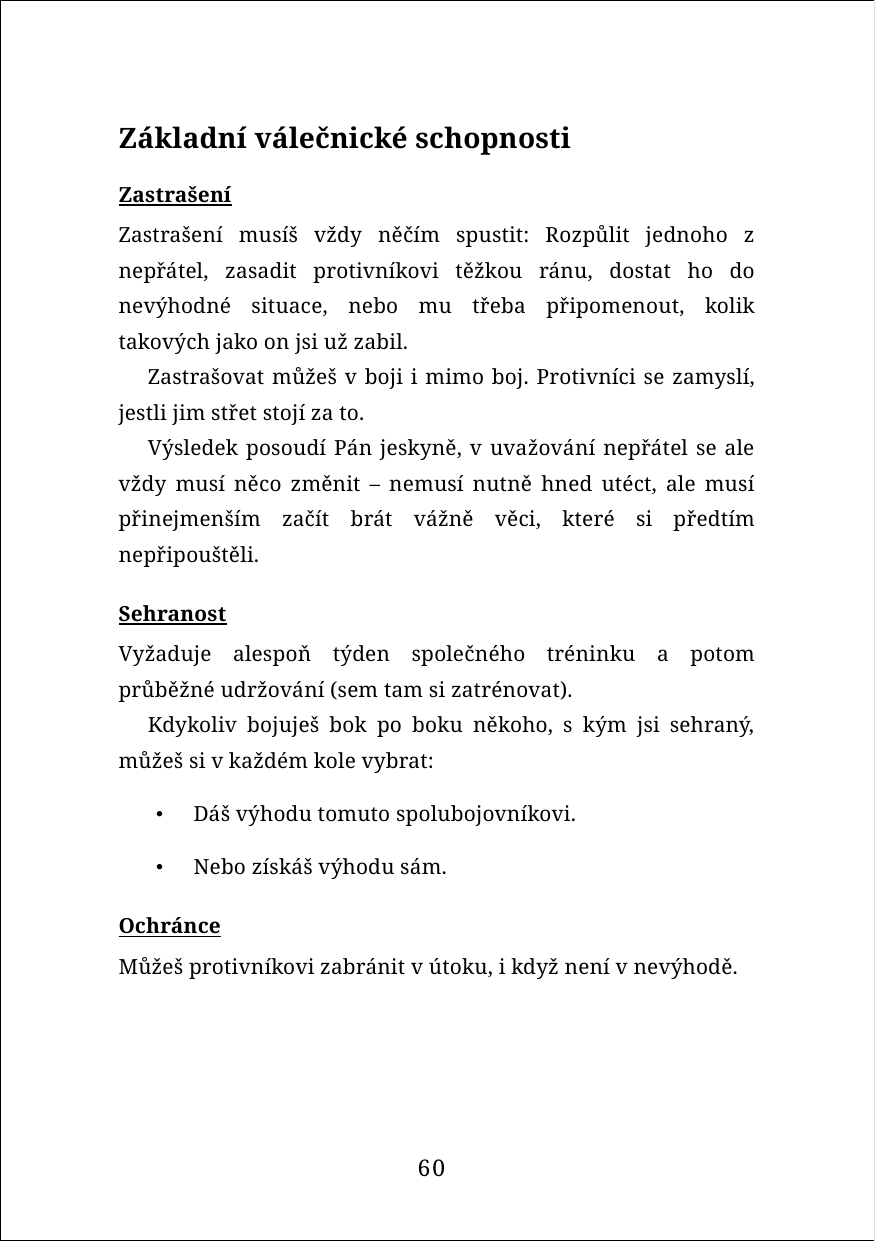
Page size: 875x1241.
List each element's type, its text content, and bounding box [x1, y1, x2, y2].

subtitle Sehranost [118, 599, 756, 628]
text Můžeš protivníkovi zabránit v útoku, i když není v nevýhodě. [118, 952, 756, 980]
text Zastrašení musíš vždy něčím spustit: Rozpůlit jednoho z nepřátel, zasadit protivníkovi těžkou ránu, dostat ho do nevýhodné situace, nebo mu třeba připomenout, kolik takových jako on jsi už zabil. Zastrašovat můžeš v boji i mimo boj. Protivníci se zamyslí, jestli jim střet stojí za to. Výsledek posoudí Pán jeskyně, v uvažování nepřátel se ale vždy musí něco změnit – nemusí nutně hned utéct, ale musí přinejmenším začít brát vážně věci, které si předtím nepřipouštěli. [118, 220, 756, 568]
subtitle Ochránce [118, 912, 756, 940]
list Dáš výhodu tomuto spolubojovníkovi. [156, 799, 756, 828]
subtitle Zastrašení [118, 180, 756, 209]
list Nebo získáš výhodu sám. [156, 852, 756, 881]
text Vyžaduje alespoň týden společného tréninku a potom průběžné udržování (sem tam si zatrénovat). Kdykoliv bojuješ bok po boku někoho, s kým jsi sehraný, můžeš si v každém kole vybrat: [118, 639, 756, 774]
subtitle Základní válečnické schopnosti [118, 118, 756, 157]
